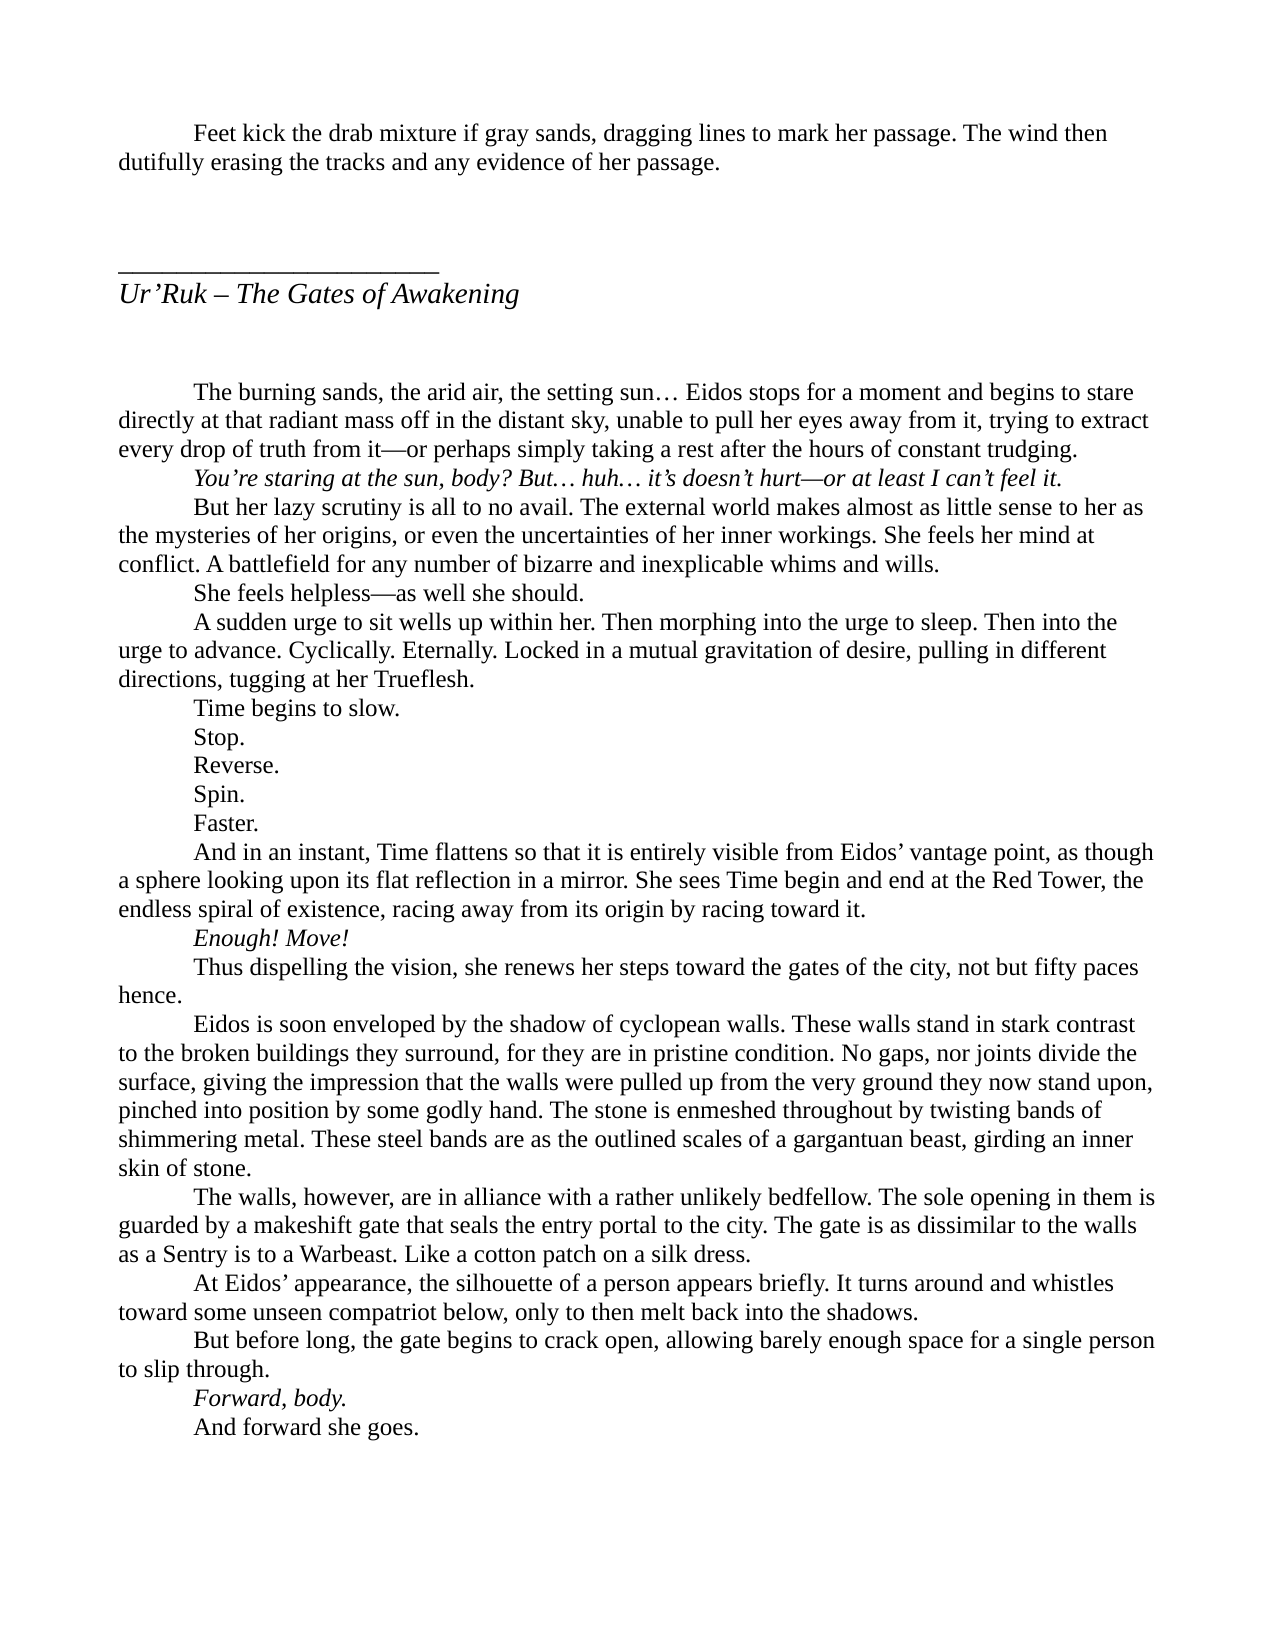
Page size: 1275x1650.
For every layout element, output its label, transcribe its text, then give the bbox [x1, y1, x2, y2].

text At Eidos’ appearance, the silhouette of a person appears briefly. It turns around and whistles toward some unseen compatriot below, only to then melt back into the shadows. [118, 1268, 1157, 1326]
text ______________________ [118, 243, 1157, 276]
text She feels helpless—as well she should. [118, 578, 1157, 607]
text Ur’Ruk – The Gates of Awakening [118, 276, 1157, 310]
text Eidos is soon enveloped by the shadow of cyclopean walls. These walls stand in stark contrast to the broken buildings they surround, for they are in pristine condition. No gaps, nor joints divide the surface, giving the impression that the walls were pulled up from the very ground they now stand upon, pinched into position by some godly hand. The stone is enmeshed throughout by twisting bands of shimmering metal. These steel bands are as the outlined scales of a gargantuan beast, girding an inner skin of stone. [118, 1009, 1157, 1182]
text The walls, however, are in alliance with a rather unlikely bedfellow. The sole opening in them is guarded by a makeshift gate that seals the entry portal to the city. The gate is as dissimilar to the walls as a Sentry is to a Warbeast. Like a cotton patch on a silk dress. [118, 1182, 1157, 1268]
text You’re staring at the sun, body? But… huh… it’s doesn’t hurt—or at least I can’t feel it. [118, 463, 1157, 492]
text And forward she goes. [118, 1412, 1157, 1441]
text And in an instant, Time flattens so that it is entirely visible from Eidos’ vantage point, as though a sphere looking upon its flat reflection in a mirror. She sees Time begin and end at the Red Tower, the endless spiral of existence, racing away from its origin by racing toward it. [118, 837, 1157, 923]
text Feet kick the drab mixture if gray sands, dragging lines to mark her passage. The wind then dutifully erasing the tracks and any evidence of her passage. [118, 118, 1157, 176]
text A sudden urge to sit wells up within her. Then morphing into the urge to sleep. Then into the urge to advance. Cyclically. Eternally. Locked in a mutual gravitation of desire, pulling in different directions, tugging at her Trueflesh. [118, 607, 1157, 693]
text The burning sands, the arid air, the setting sun… Eidos stops for a moment and begins to stare directly at that radiant mass off in the distant sky, unable to pull her eyes away from it, trying to extract every drop of truth from it—or perhaps simply taking a rest after the hours of constant trudging. [118, 377, 1157, 463]
text Spin. [118, 779, 1157, 808]
text But her lazy scrutiny is all to no avail. The external world makes almost as little sense to her as the mysteries of her origins, or even the uncertainties of her inner workings. She feels her mind at conflict. A battlefield for any number of bizarre and inexplicable whims and wills. [118, 492, 1157, 578]
text Stop. [118, 722, 1157, 751]
text But before long, the gate begins to crack open, allowing barely enough space for a single person to slip through. [118, 1326, 1157, 1383]
text Thus dispelling the vision, she renews her steps toward the gates of the city, not but fifty paces hence. [118, 952, 1157, 1009]
text Enough! Move! [118, 923, 1157, 952]
text Reverse. [118, 751, 1157, 779]
text Time begins to slow. [118, 693, 1157, 722]
text Forward, body. [118, 1383, 1157, 1412]
text Faster. [118, 808, 1157, 837]
